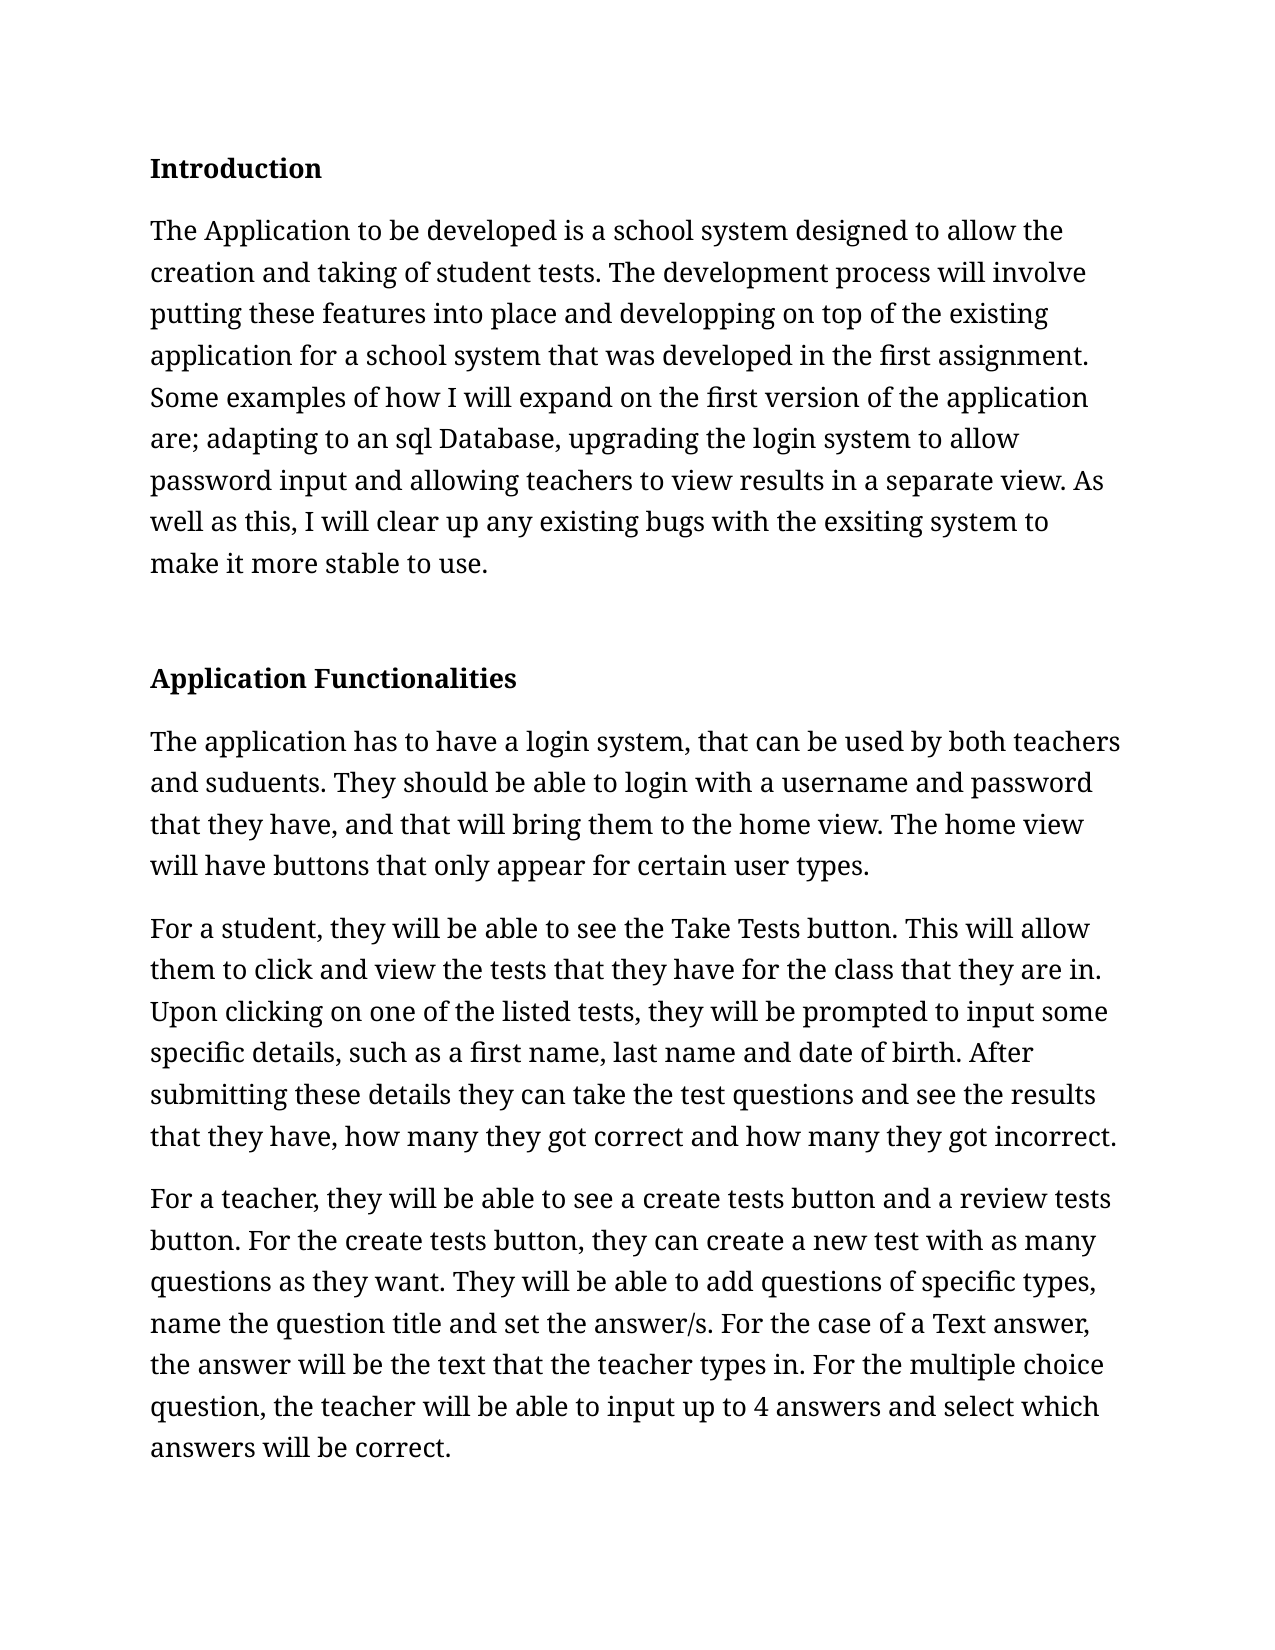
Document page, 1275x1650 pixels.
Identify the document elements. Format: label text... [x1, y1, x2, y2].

text For a teacher, they will be able to see a create tests button and a review tests button. For the create tests button, they can create a new test with as many questions as they want. They will be able to add questions of specific types, name the question title and set the answer/s. For the case of a Text answer, the answer will be the text that the teacher types in. For the multiple choice question, the teacher will be able to input up to 4 answers and select which answers will be correct. [150, 1180, 1125, 1466]
text The Application to be developed is a school system designed to allow the creation and taking of student tests. The development process will involve putting these features into place and developping on top of the existing application for a school system that was developed in the first assignment. Some examples of how I will expand on the first version of the application are; adapting to an sql Database, upgrading the login system to allow password input and allowing teachers to view results in a separate view. As well as this, I will clear up any existing bugs with the exsiting system to make it more stable to use. [150, 212, 1125, 581]
text The application has to have a login system, that can be used by both teachers and suduents. They should be able to login with a username and password that they have, and that will bring them to the home view. The home view will have buttons that only appear for certain user types. [150, 723, 1125, 883]
text Introduction [150, 150, 1125, 186]
text Application Functionalities [150, 660, 1125, 696]
text For a student, they will be able to see the Take Tests button. This will allow them to click and view the tests that they have for the class that they are in. Upon clicking on one of the listed tests, they will be prompted to input some specific details, such as a first name, last name and date of birth. After submitting these details they can take the test questions and see the results that they have, how many they got correct and how many they got incorrect. [150, 910, 1125, 1154]
